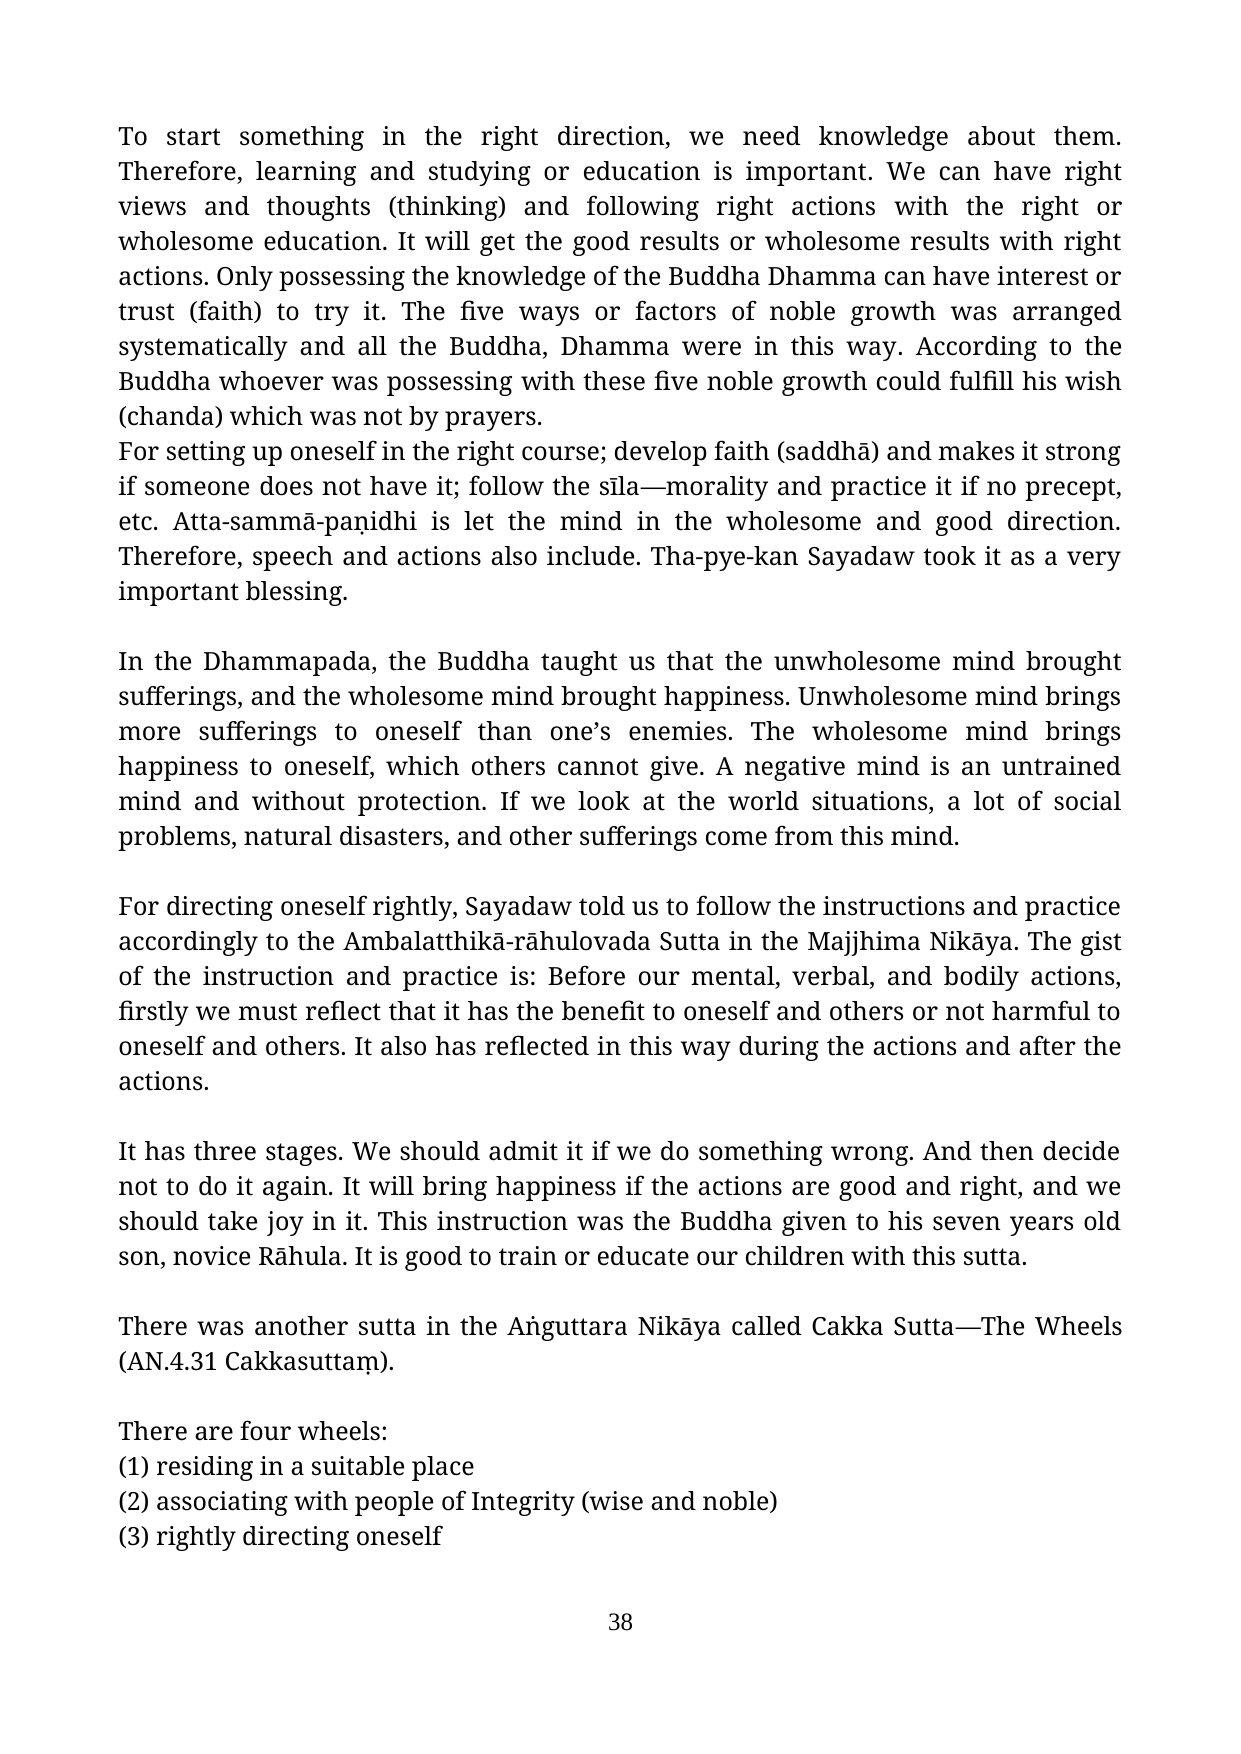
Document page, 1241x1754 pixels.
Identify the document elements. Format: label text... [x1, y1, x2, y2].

text It has three stages. We should admit it if we do something wrong. And then decide not to do it again. It will bring happiness if the actions are good and right, and we should take joy in it. This instruction was the Buddha given to his seven years old son, novice Rāhula. It is good to train or educate our children with this sutta. There was another sutta in the Aṅguttara Nikāya called Cakka Sutta—The Wheels (AN.4.31 Cakkasuttaṃ). There are four wheels: (1) residing in a suitable place (2) associating with people of Integrity (wise and noble) (3) rightly directing oneself [118, 1133, 1122, 1553]
text For setting up oneself in the right course; develop faith (saddhā) and makes it strong if someone does not have it; follow the sīla—morality and practice it if no precept, etc. Atta-sammā-paṇidhi is let the mind in the wholesome and good direction. Therefore, speech and actions also include. Tha-pye-kan Sayadaw took it as a very important blessing. In the Dhammapada, the Buddha taught us that the unwholesome mind brought sufferings, and the wholesome mind brought happiness. Unwholesome mind brings more sufferings to oneself than one’s enemies. The wholesome mind brings happiness to oneself, which others cannot give. A negative mind is an untrained mind and without protection. If we look at the world situations, a lot of social problems, natural disasters, and other sufferings come from this mind. For directing oneself rightly, Sayadaw told us to follow the instructions and practice accordingly to the Ambalatthikā-rāhulovada Sutta in the Majjhima Nikāya. The gist of the instruction and practice is: Before our mental, verbal, and bodily actions, firstly we must reflect that it has the benefit to oneself and others or not harmful to oneself and others. It also has reflected in this way during the actions and after the actions. [118, 433, 1122, 1098]
text To start something in the right direction, we need knowledge about them. Therefore, learning and studying or education is important. We can have right views and thoughts (thinking) and following right actions with the right or wholesome education. It will get the good results or wholesome results with right actions. Only possessing the knowledge of the Buddha Dhamma can have interest or trust (faith) to try it. The five ways or factors of noble growth was arranged systematically and all the Buddha, Dhamma were in this way. According to the Buddha whoever was possessing with these five noble growth could fulfill his wish (chanda) which was not by prayers. [118, 118, 1122, 433]
